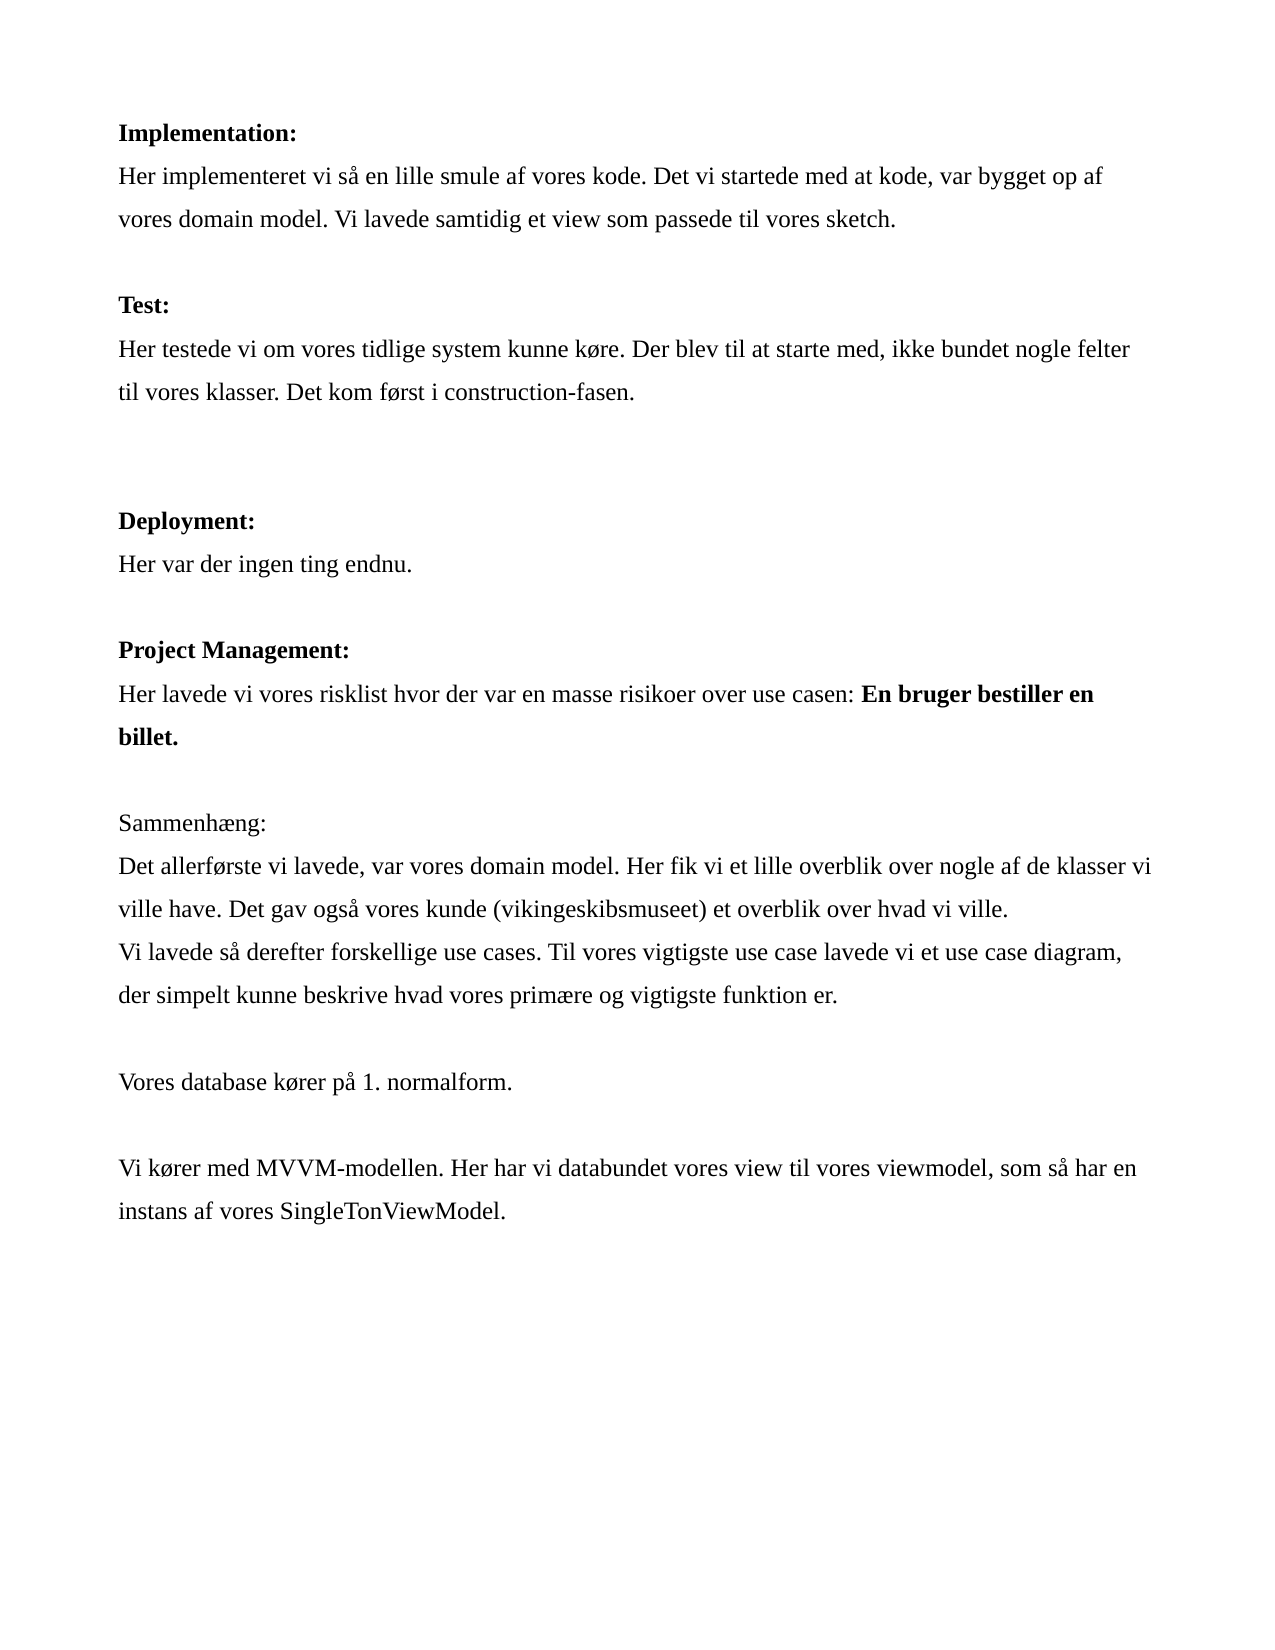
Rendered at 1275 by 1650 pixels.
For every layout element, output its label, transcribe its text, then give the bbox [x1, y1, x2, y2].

text Vi lavede så derefter forskellige use cases. Til vores vigtigste use case lavede vi et use case diagram, der simpelt kunne beskrive hvad vores primære og vigtigste funktion er. [118, 937, 1157, 1009]
text Her testede vi om vores tidlige system kunne køre. Der blev til at starte med, ikke bundet nogle felter til vores klasser. Det kom først i construction-fasen. [118, 334, 1157, 406]
text Vores database kører på 1. normalform. [118, 1067, 1157, 1096]
text Test: [118, 291, 1157, 319]
text Sammenhæng: [118, 808, 1157, 837]
text Her lavede vi vores risklist hvor der var en masse risikoer over use casen: En bruger bestiller en billet. [118, 679, 1157, 751]
text Deployment: [118, 506, 1157, 535]
text Her var der ingen ting endnu. [118, 549, 1157, 578]
text Her implementeret vi så en lille smule af vores kode. Det vi startede med at kode, var bygget op af vores domain model. Vi lavede samtidig et view som passede til vores sketch. [118, 161, 1157, 233]
text Project Management: [118, 636, 1157, 664]
text Implementation: [118, 118, 1157, 147]
text Vi kører med MVVM-modellen. Her har vi databundet vores view til vores viewmodel, som så har en instans af vores SingleTonViewModel. [118, 1153, 1157, 1225]
text Det allerførste vi lavede, var vores domain model. Her fik vi et lille overblik over nogle af de klasser vi ville have. Det gav også vores kunde (vikingeskibsmuseet) et overblik over hvad vi ville. [118, 851, 1157, 923]
